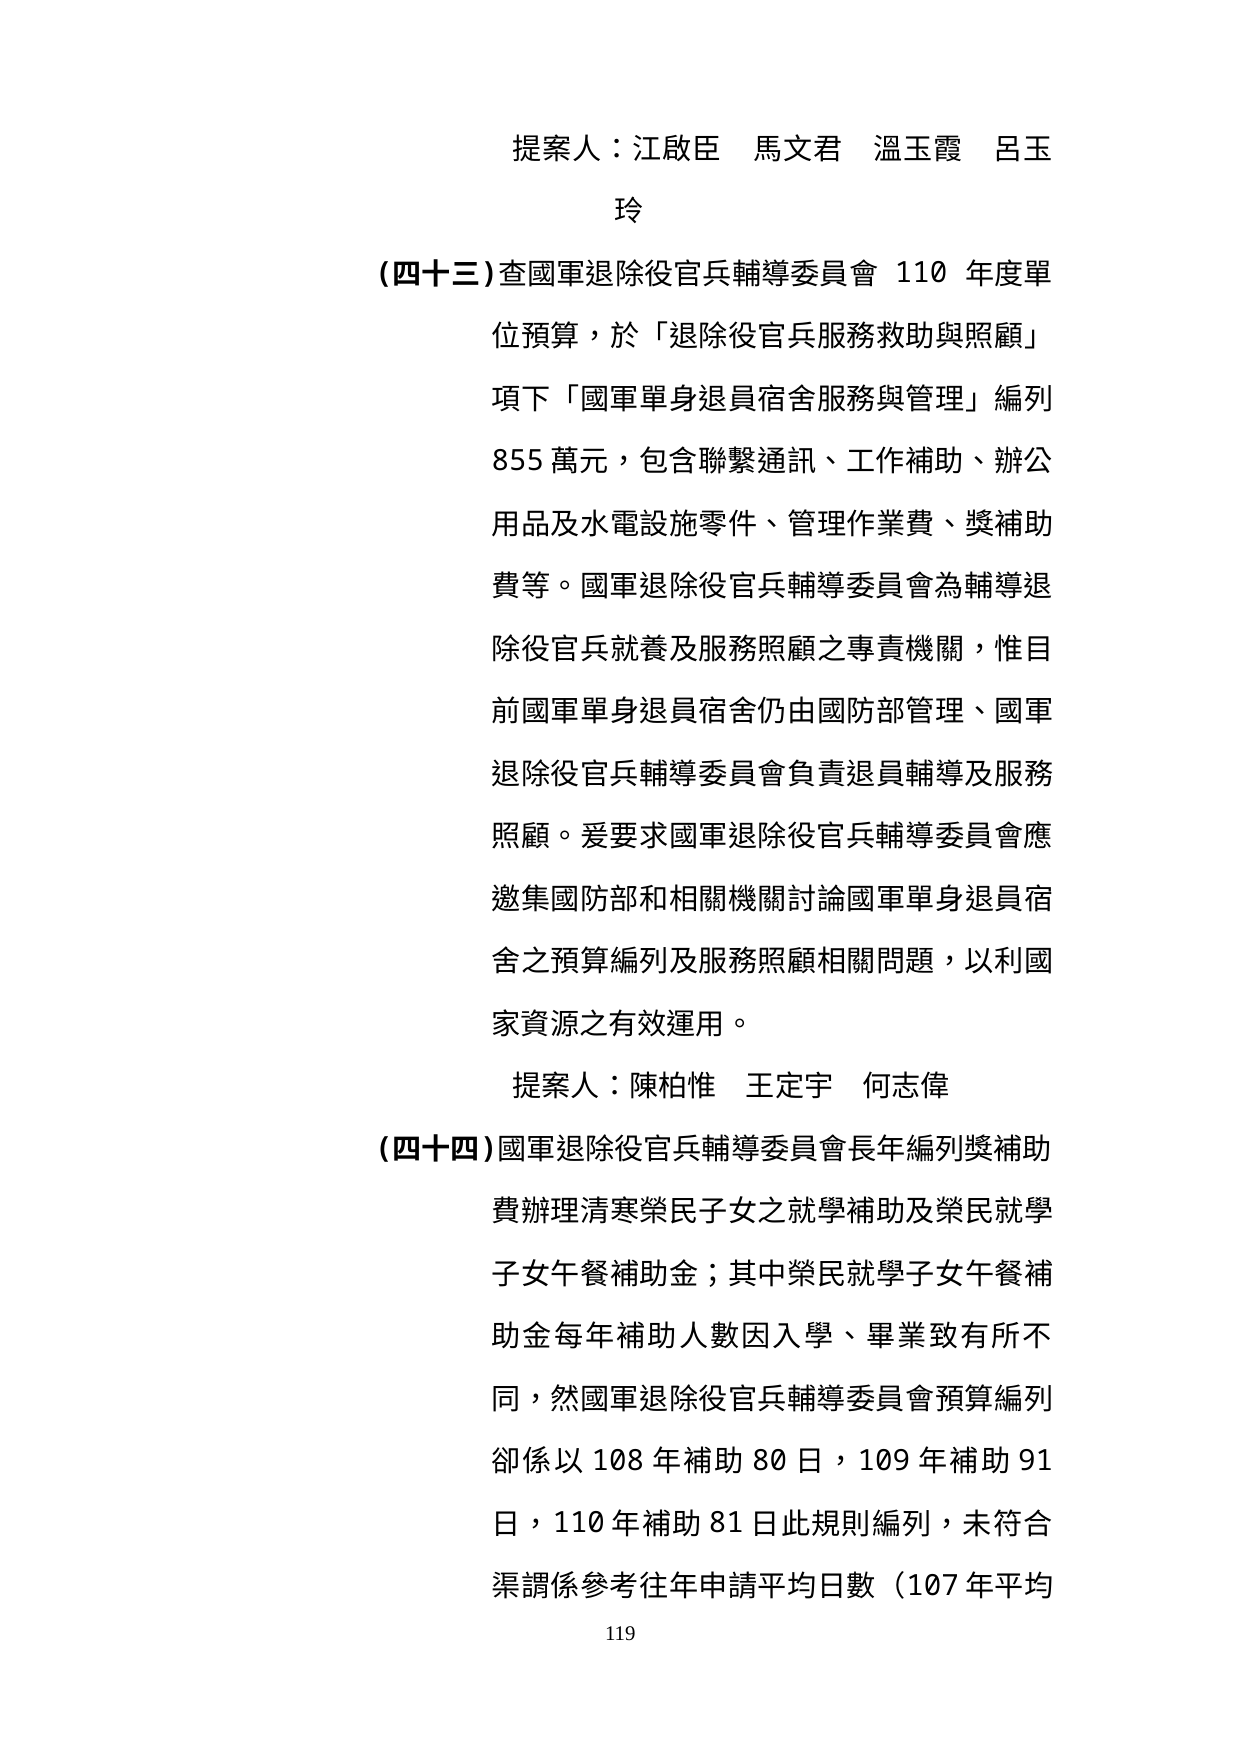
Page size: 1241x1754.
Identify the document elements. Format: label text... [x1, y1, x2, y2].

text 提案人：江啟臣 馬文君 溫玉霞 呂玉玲 [512, 105, 1053, 230]
text (四十三)查國軍退除役官兵輔導委員會 110 年度單位預算，於「退除役官兵服務救助與照顧」項下「國軍單身退員宿舍服務與管理」編列 855萬元，包含聯繫通訊、工作補助、辦公用品及水電設施零件、管理作業費、獎補助費等。國軍退除役官兵輔導委員會為輔導退除役官兵就養及服務照顧之專責機關，惟目前國軍單身退員宿舍仍由國防部管理、國軍退除役官兵輔導委員會負責退員輔導及服務照顧。爰要求國軍退除役官兵輔導委員會應邀集國防部和相關機關討論國軍單身退員宿舍之預算編列及服務照顧相關問題，以利國家資源之有效運用。 [375, 230, 1053, 1042]
text (四十四)國軍退除役官兵輔導委員會長年編列獎補助費辦理清寒榮民子女之就學補助及榮民就學子女午餐補助金；其中榮民就學子女午餐補助金每年補助人數因入學、畢業致有所不同，然國軍退除役官兵輔導委員會預算編列卻係以108年補助80日，109年補助91日，110年補助81日此規則編列，未符合渠謂係參考往年申請平均日數（107年平均 [375, 1105, 1053, 1605]
text 提案人：陳柏惟 王定宇 何志偉 [512, 1042, 1053, 1105]
